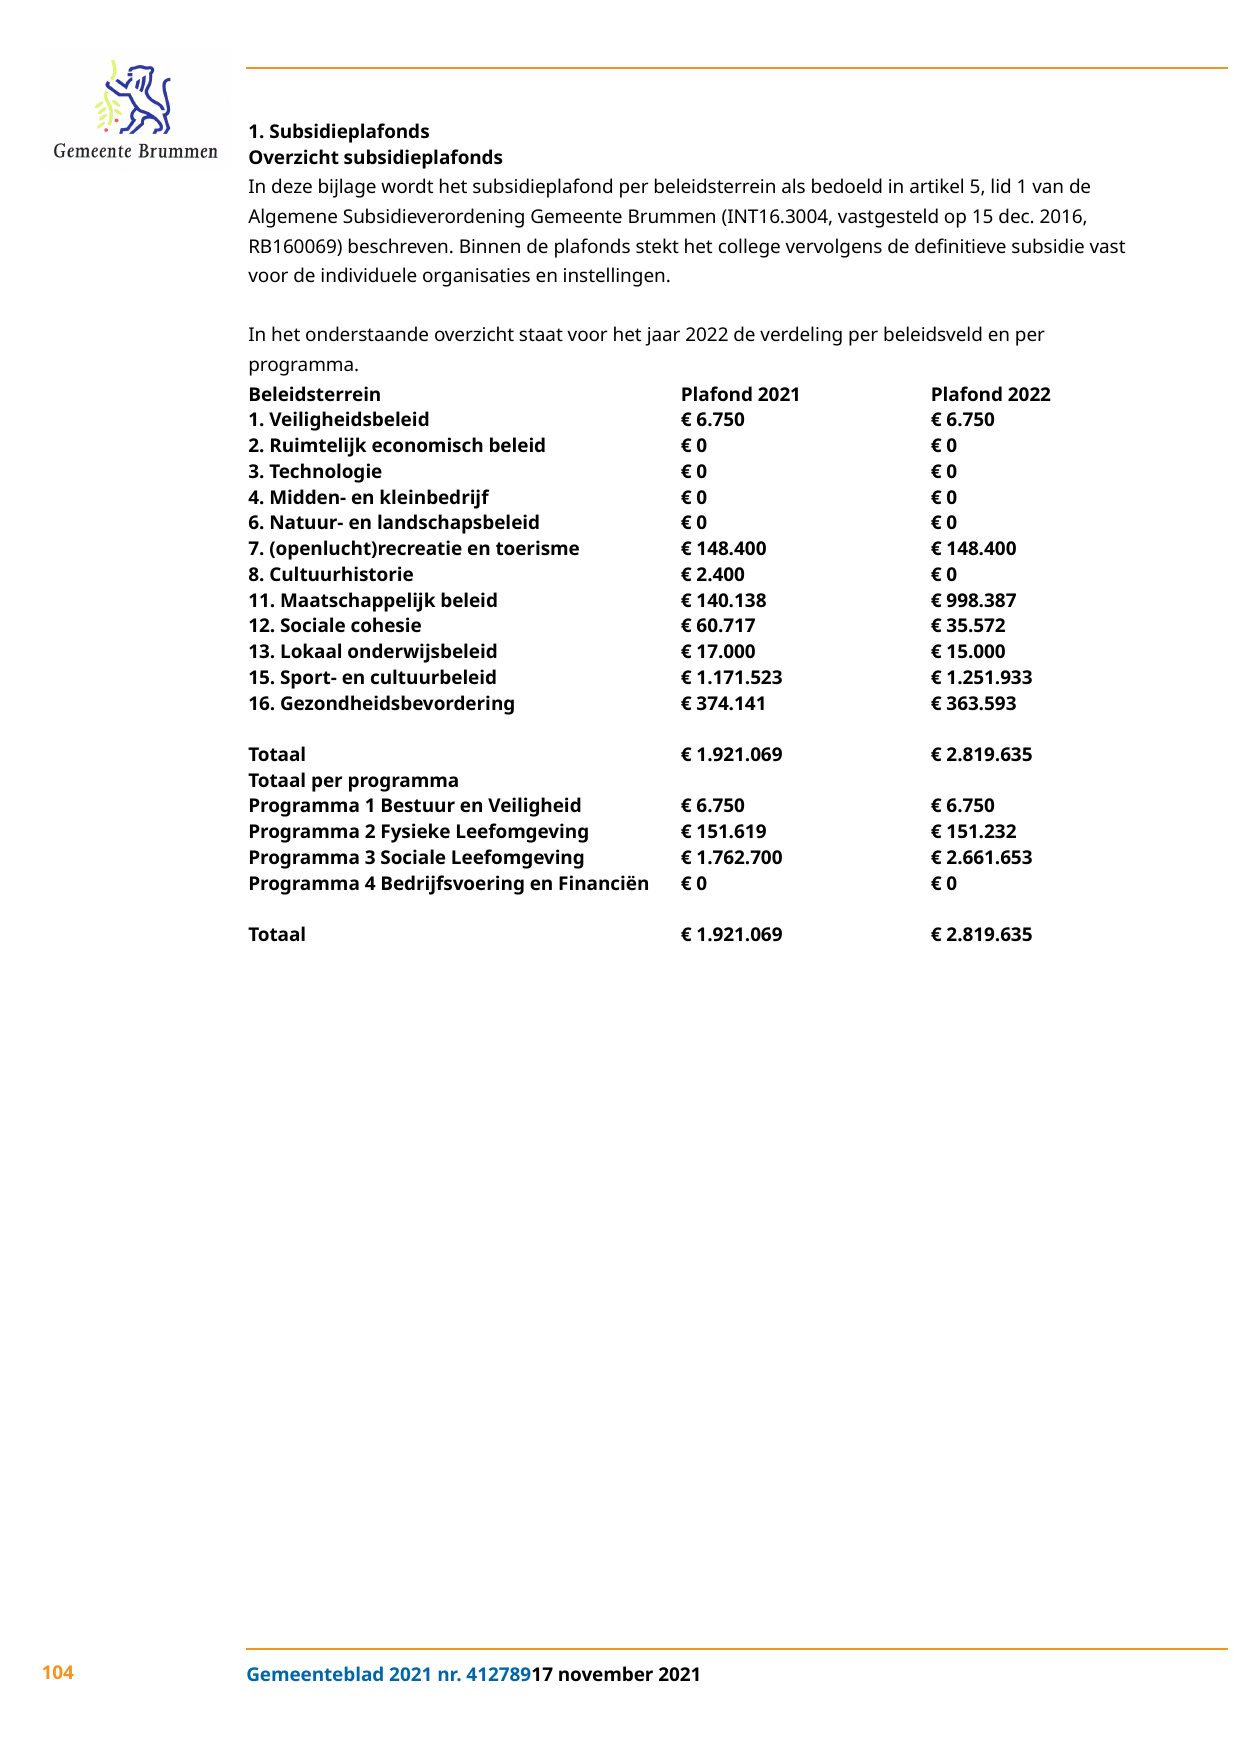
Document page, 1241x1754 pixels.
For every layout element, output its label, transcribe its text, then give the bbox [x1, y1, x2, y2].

table_header Beleidsterrein [248, 381, 681, 407]
table_cell [681, 896, 931, 921]
table_cell € 6.750 [931, 793, 1152, 818]
table_cell Programma 1 Bestuur en Veiligheid [248, 793, 681, 818]
table_cell 15. Sport- en cultuurbeleid [248, 664, 681, 690]
text Overzicht subsidieplafonds [248, 144, 1152, 170]
table_cell € 6.750 [681, 793, 931, 818]
table_cell € 0 [931, 870, 1152, 896]
table_cell € 17.000 [681, 638, 931, 664]
table_cell [681, 715, 931, 741]
table_cell Totaal [248, 921, 681, 947]
table_header Plafond 2021 [681, 381, 931, 407]
table_cell [931, 715, 1152, 741]
table_cell € 1.921.069 [681, 921, 931, 947]
table_cell [931, 767, 1152, 793]
table_cell € 0 [931, 458, 1152, 484]
table_cell € 35.572 [931, 613, 1152, 638]
table_cell € 374.141 [681, 690, 931, 715]
table_header Plafond 2022 [931, 381, 1152, 407]
table_cell € 0 [931, 510, 1152, 535]
table_cell € 0 [931, 484, 1152, 509]
table_cell € 140.138 [681, 587, 931, 612]
table_cell € 148.400 [681, 535, 931, 561]
table_cell Programma 4 Bedrijfsvoering en Financiën [248, 870, 681, 896]
table_cell € 1.251.933 [931, 664, 1152, 690]
table_cell € 60.717 [681, 613, 931, 638]
table_cell [248, 715, 681, 741]
table_cell 7. (openlucht)recreatie en toerisme [248, 535, 681, 561]
table_cell € 151.232 [931, 818, 1152, 844]
table_cell € 0 [681, 484, 931, 509]
table_cell € 1.171.523 [681, 664, 931, 690]
table_cell 1. Veiligheidsbeleid [248, 407, 681, 432]
picture [41, 47, 231, 172]
table_cell € 15.000 [931, 638, 1152, 664]
table_cell 12. Sociale cohesie [248, 613, 681, 638]
table_cell 8. Cultuurhistorie [248, 561, 681, 587]
text In het onderstaande overzicht staat voor het jaar 2022 de verdeling per beleidsveld en per programma. [248, 322, 1152, 377]
table_cell [681, 767, 931, 793]
table_cell € 0 [931, 561, 1152, 587]
table_cell Totaal [248, 741, 681, 767]
table_cell € 0 [931, 433, 1152, 458]
table_cell € 0 [681, 458, 931, 484]
table_cell € 148.400 [931, 535, 1152, 561]
table_cell € 998.387 [931, 587, 1152, 612]
table_cell € 1.921.069 [681, 741, 931, 767]
table_cell € 6.750 [681, 407, 931, 432]
table_cell [248, 896, 681, 921]
table_cell € 0 [681, 510, 931, 535]
table_cell € 2.400 [681, 561, 931, 587]
table_cell € 363.593 [931, 690, 1152, 715]
table_cell € 2.819.635 [931, 741, 1152, 767]
table_cell 2. Ruimtelijk economisch beleid [248, 433, 681, 458]
table_cell € 0 [681, 433, 931, 458]
table_cell 11. Maatschappelijk beleid [248, 587, 681, 612]
table_cell € 6.750 [931, 407, 1152, 432]
text 1. Subsidieplafonds [248, 116, 1152, 144]
table_cell 6. Natuur- en landschapsbeleid [248, 510, 681, 535]
text In deze bijlage wordt het subsidieplafond per beleidsterrein als bedoeld in artikel 5, lid 1 van de Algemene Subsidieverordening Gemeente Brummen (INT16.3004, vastgesteld op 15 dec. 2016, RB160069) beschreven. Binnen de plafonds stekt het college vervolgens de definitieve subsidie vast voor de individuele organisaties en instellingen. [248, 174, 1152, 288]
table_cell € 2.819.635 [931, 921, 1152, 947]
table_cell Totaal per programma [248, 767, 681, 793]
table_cell Programma 2 Fysieke Leefomgeving [248, 818, 681, 844]
table_cell € 151.619 [681, 818, 931, 844]
table_cell € 1.762.700 [681, 844, 931, 870]
table_cell Programma 3 Sociale Leefomgeving [248, 844, 681, 870]
table_cell 16. Gezondheidsbevordering [248, 690, 681, 715]
table_cell [931, 896, 1152, 921]
table_cell 4. Midden- en kleinbedrijf [248, 484, 681, 509]
table_cell 3. Technologie [248, 458, 681, 484]
table_cell 13. Lokaal onderwijsbeleid [248, 638, 681, 664]
table_cell € 2.661.653 [931, 844, 1152, 870]
table_cell € 0 [681, 870, 931, 896]
